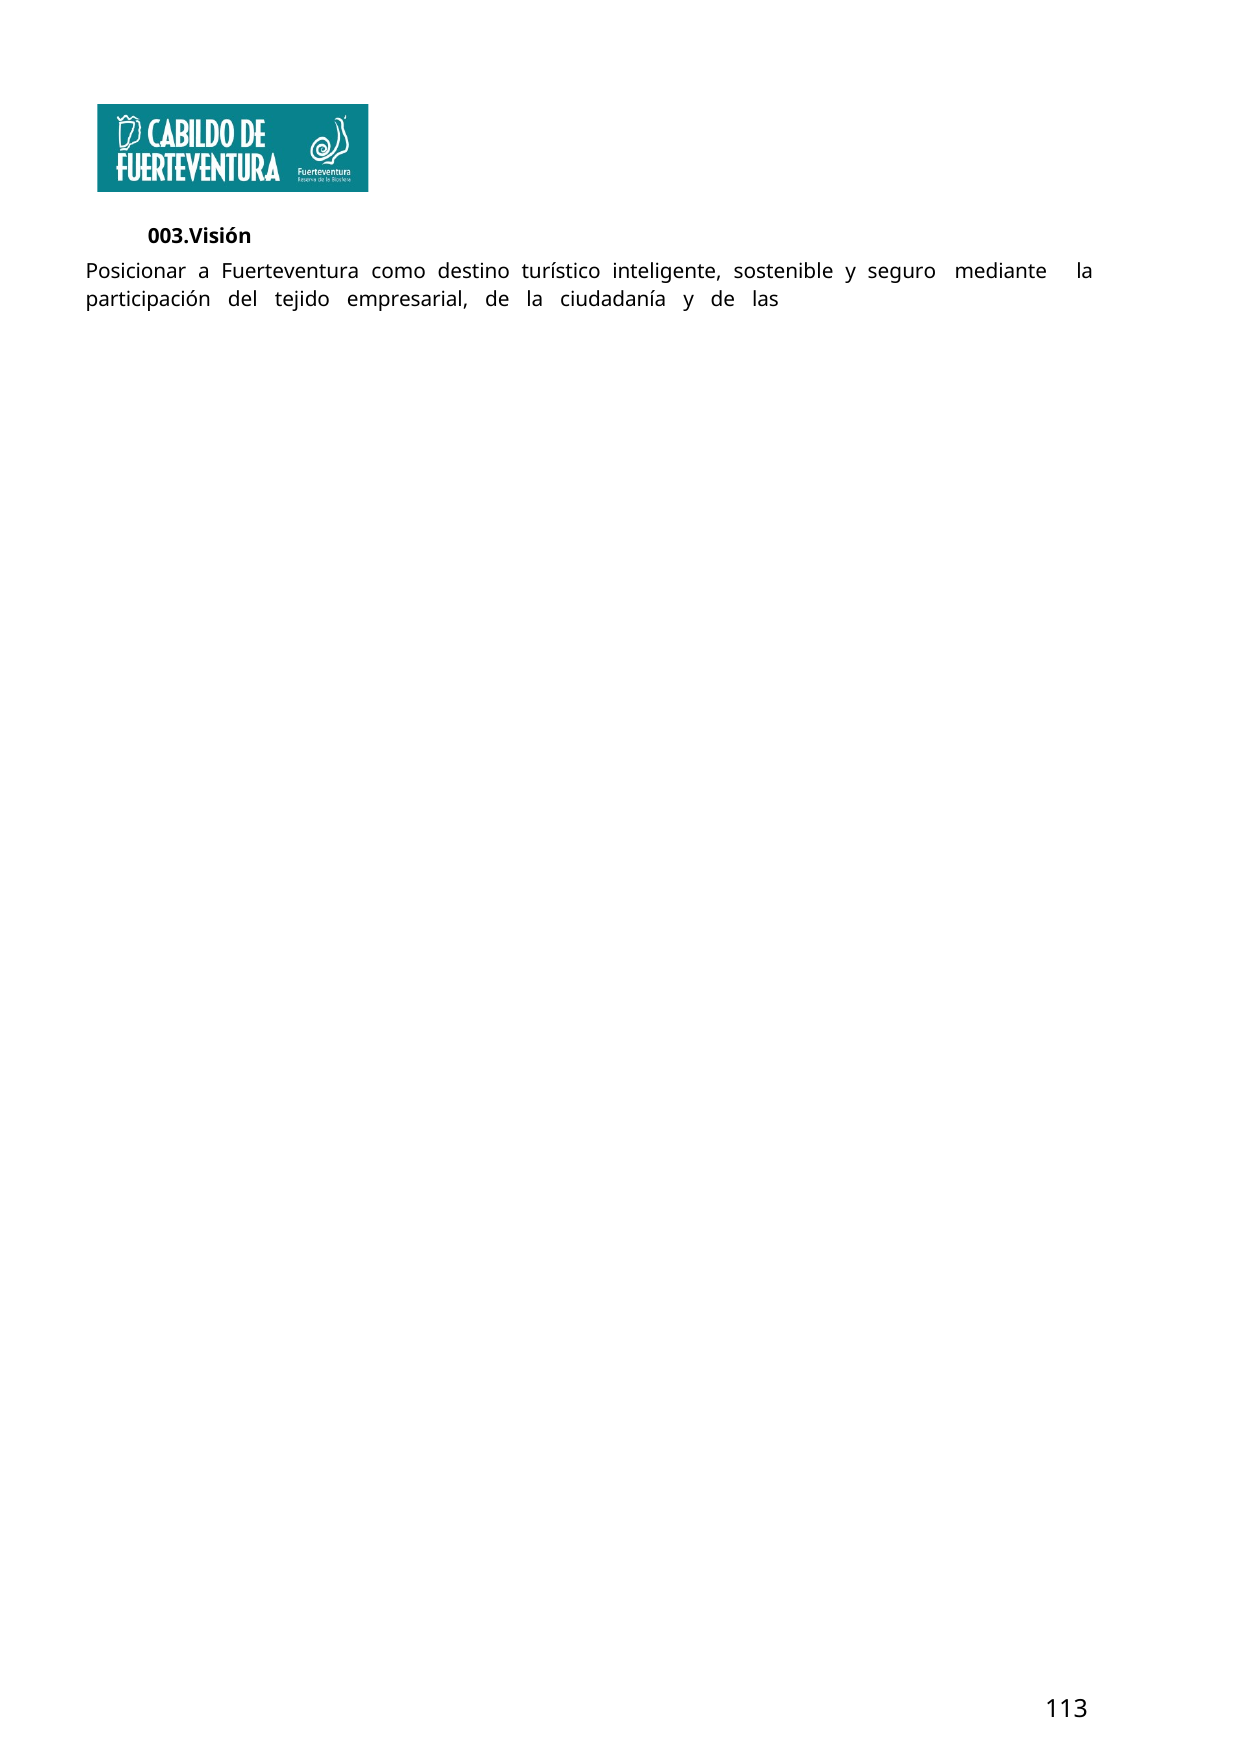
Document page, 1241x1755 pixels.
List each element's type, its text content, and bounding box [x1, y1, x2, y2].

subtitle 003.Visión [148, 221, 1105, 249]
text Posicionar a Fuerteventura como destino turístico inteligente, sostenible y seguro mediante la participación del tejido empresarial, de la ciudadanía y de las [85, 256, 1093, 313]
